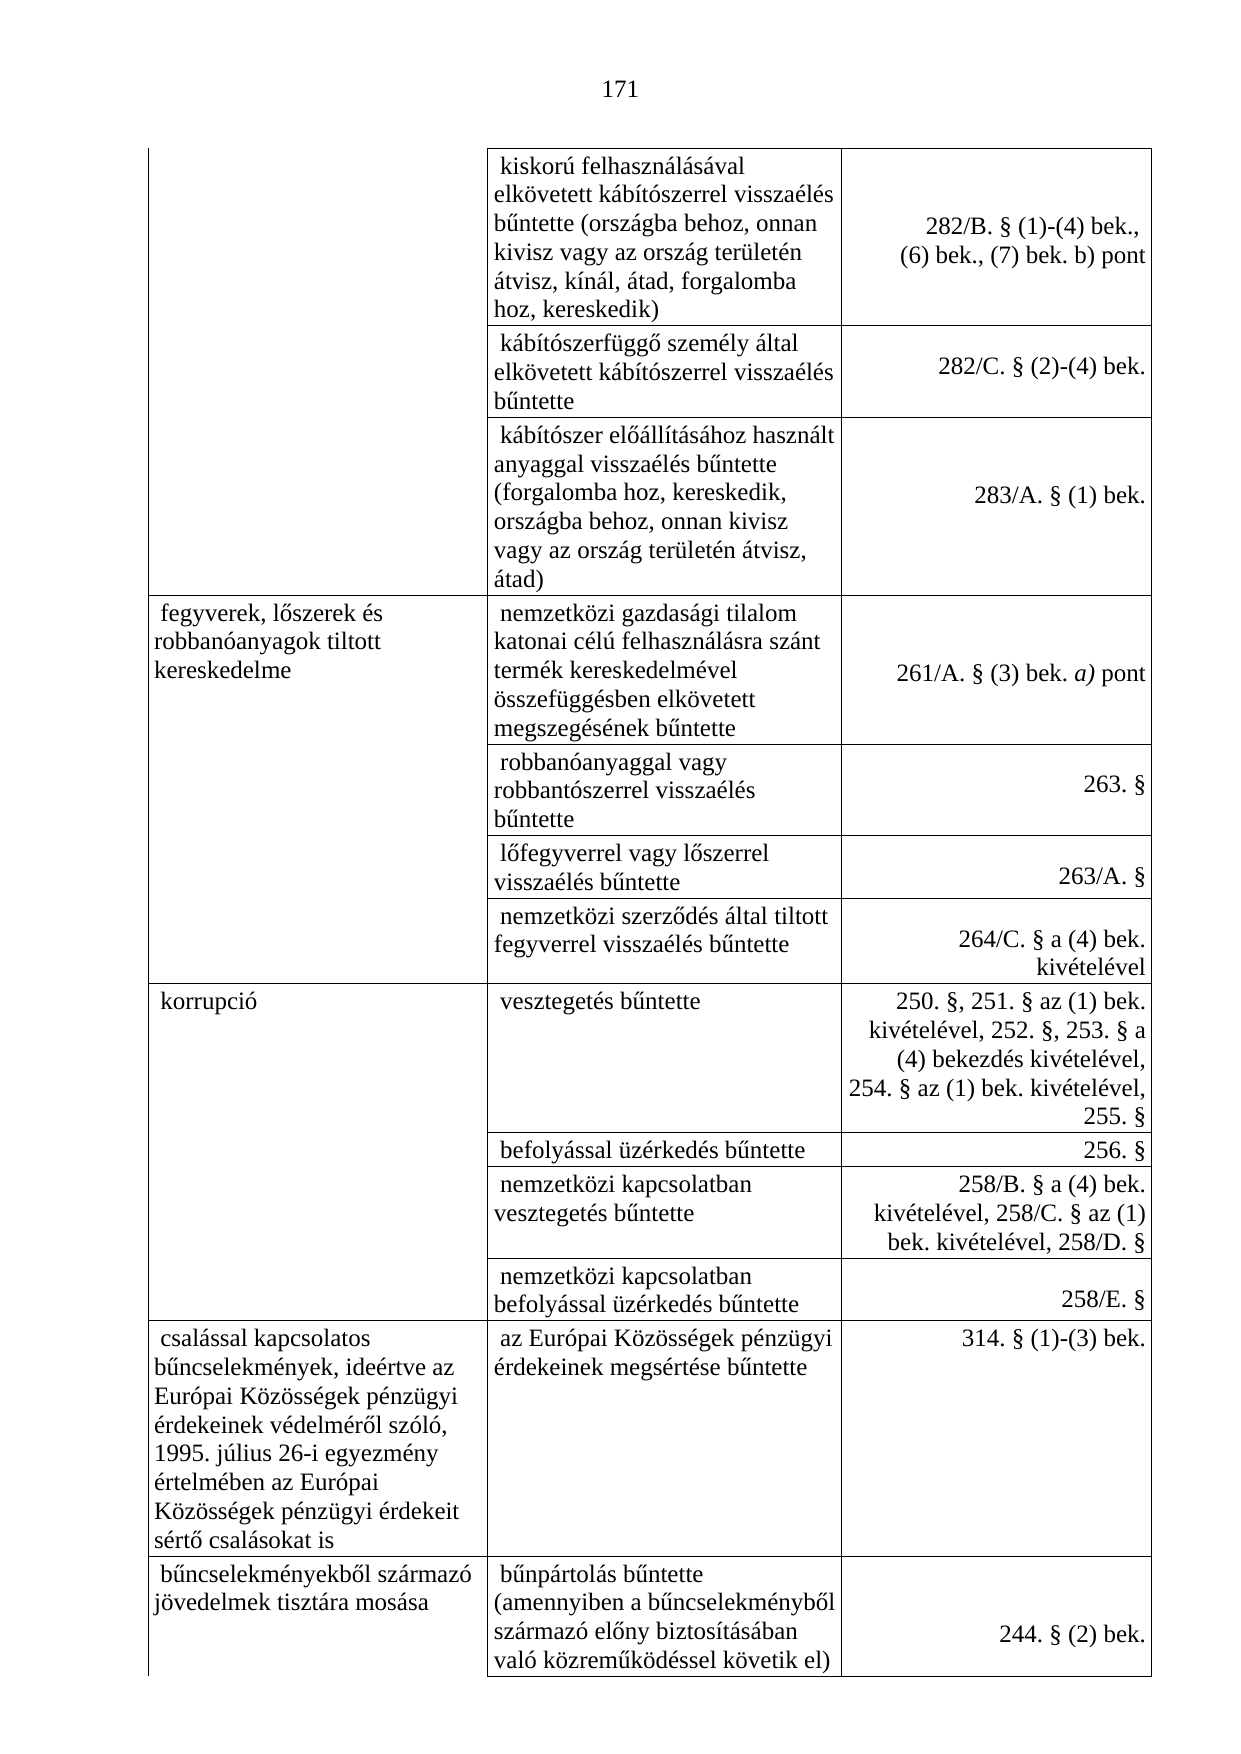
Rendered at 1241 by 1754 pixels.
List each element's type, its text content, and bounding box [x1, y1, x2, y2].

table_cell nemzetközi kapcsolatban vesztegetés bűntette [488, 1167, 841, 1258]
table_cell 258/B. § a (4) bek. kivételével, 258/C. § az (1) bek. kivételével, 258/D. § [842, 1167, 1151, 1258]
table_cell 261/A. § (3) bek. a) pont [842, 596, 1151, 743]
table_cell nemzetközi szerződés által tiltott fegyverrel visszaélés bűntette [488, 899, 841, 983]
table_cell 244. § (2) bek. [842, 1557, 1151, 1676]
table_cell 314. § (1)-(3) bek. [842, 1321, 1151, 1556]
table_cell az Európai Közösségek pénzügyi érdekeinek megsértése bűntette [488, 1321, 841, 1556]
table_cell [149, 744, 487, 835]
table_cell befolyással üzérkedés bűntette [488, 1133, 841, 1166]
table_cell korrupció [149, 984, 487, 1132]
table_cell kiskorú felhasználásával elkövetett kábítószerrel visszaélés bűntette (országba behoz, onnan kivisz vagy az ország területén átvisz, kínál, átad, forgalomba hoz, kereskedik) [488, 149, 841, 325]
table_cell [149, 835, 487, 898]
table_cell 258/E. § [842, 1259, 1151, 1320]
table_cell [149, 148, 487, 325]
table_cell vesztegetés bűntette [488, 984, 841, 1132]
table_cell [149, 1166, 487, 1258]
table_cell 282/C. § (2)-(4) bek. [842, 326, 1151, 417]
table_cell 263. § [842, 745, 1151, 835]
table_cell [149, 417, 487, 594]
table_cell nemzetközi gazdasági tilalom katonai célú felhasználásra szánt termék kereskedelmével összefüggésben elkövetett megszegésének bűntette [488, 596, 841, 743]
table_cell 283/A. § (1) bek. [842, 418, 1151, 594]
table_cell 256. § [842, 1133, 1151, 1166]
table_cell kábítószerfüggő személy által elkövetett kábítószerrel visszaélés bűntette [488, 326, 841, 417]
table_cell fegyverek, lőszerek és robbanóanyagok tiltott kereskedelme [149, 596, 487, 743]
table_cell bűncselekményekből származó jövedelmek tisztára mosása [149, 1557, 487, 1676]
table_cell kábítószer előállításához használt anyaggal visszaélés bűntette (forgalomba hoz, kereskedik, országba behoz, onnan kivisz vagy az ország területén átvisz, átad) [488, 418, 841, 594]
table_cell [149, 1132, 487, 1166]
table_cell 282/B. § (1)-(4) bek., (6) bek., (7) bek. b) pont [842, 149, 1151, 325]
table_cell 263/A. § [842, 836, 1151, 898]
table_cell [149, 898, 487, 983]
table_cell lőfegyverrel vagy lőszerrel visszaélés bűntette [488, 836, 841, 898]
table_cell csalással kapcsolatos bűncselekmények, ideértve az Európai Közösségek pénzügyi érdekeinek védelméről szóló, 1995. július 26-i egyezmény értelmében az Európai Közösségek pénzügyi érdekeit sértő csalásokat is [149, 1321, 487, 1556]
table_cell 264/C. § a (4) bek. kivételével [842, 899, 1151, 983]
table_cell bűnpártolás bűntette (amennyiben a bűncselekményből származó előny biztosításában való közreműködéssel követik el) [488, 1557, 841, 1676]
table_cell [149, 325, 487, 417]
table_cell [149, 1258, 487, 1320]
table_cell 250. §, 251. § az (1) bek. kivételével, 252. §, 253. § a (4) bekezdés kivételével, 254. § az (1) bek. kivételével, 255. § [842, 984, 1151, 1132]
table_cell nemzetközi kapcsolatban befolyással üzérkedés bűntette [488, 1259, 841, 1320]
table_cell robbanóanyaggal vagy robbantószerrel visszaélés bűntette [488, 745, 841, 835]
